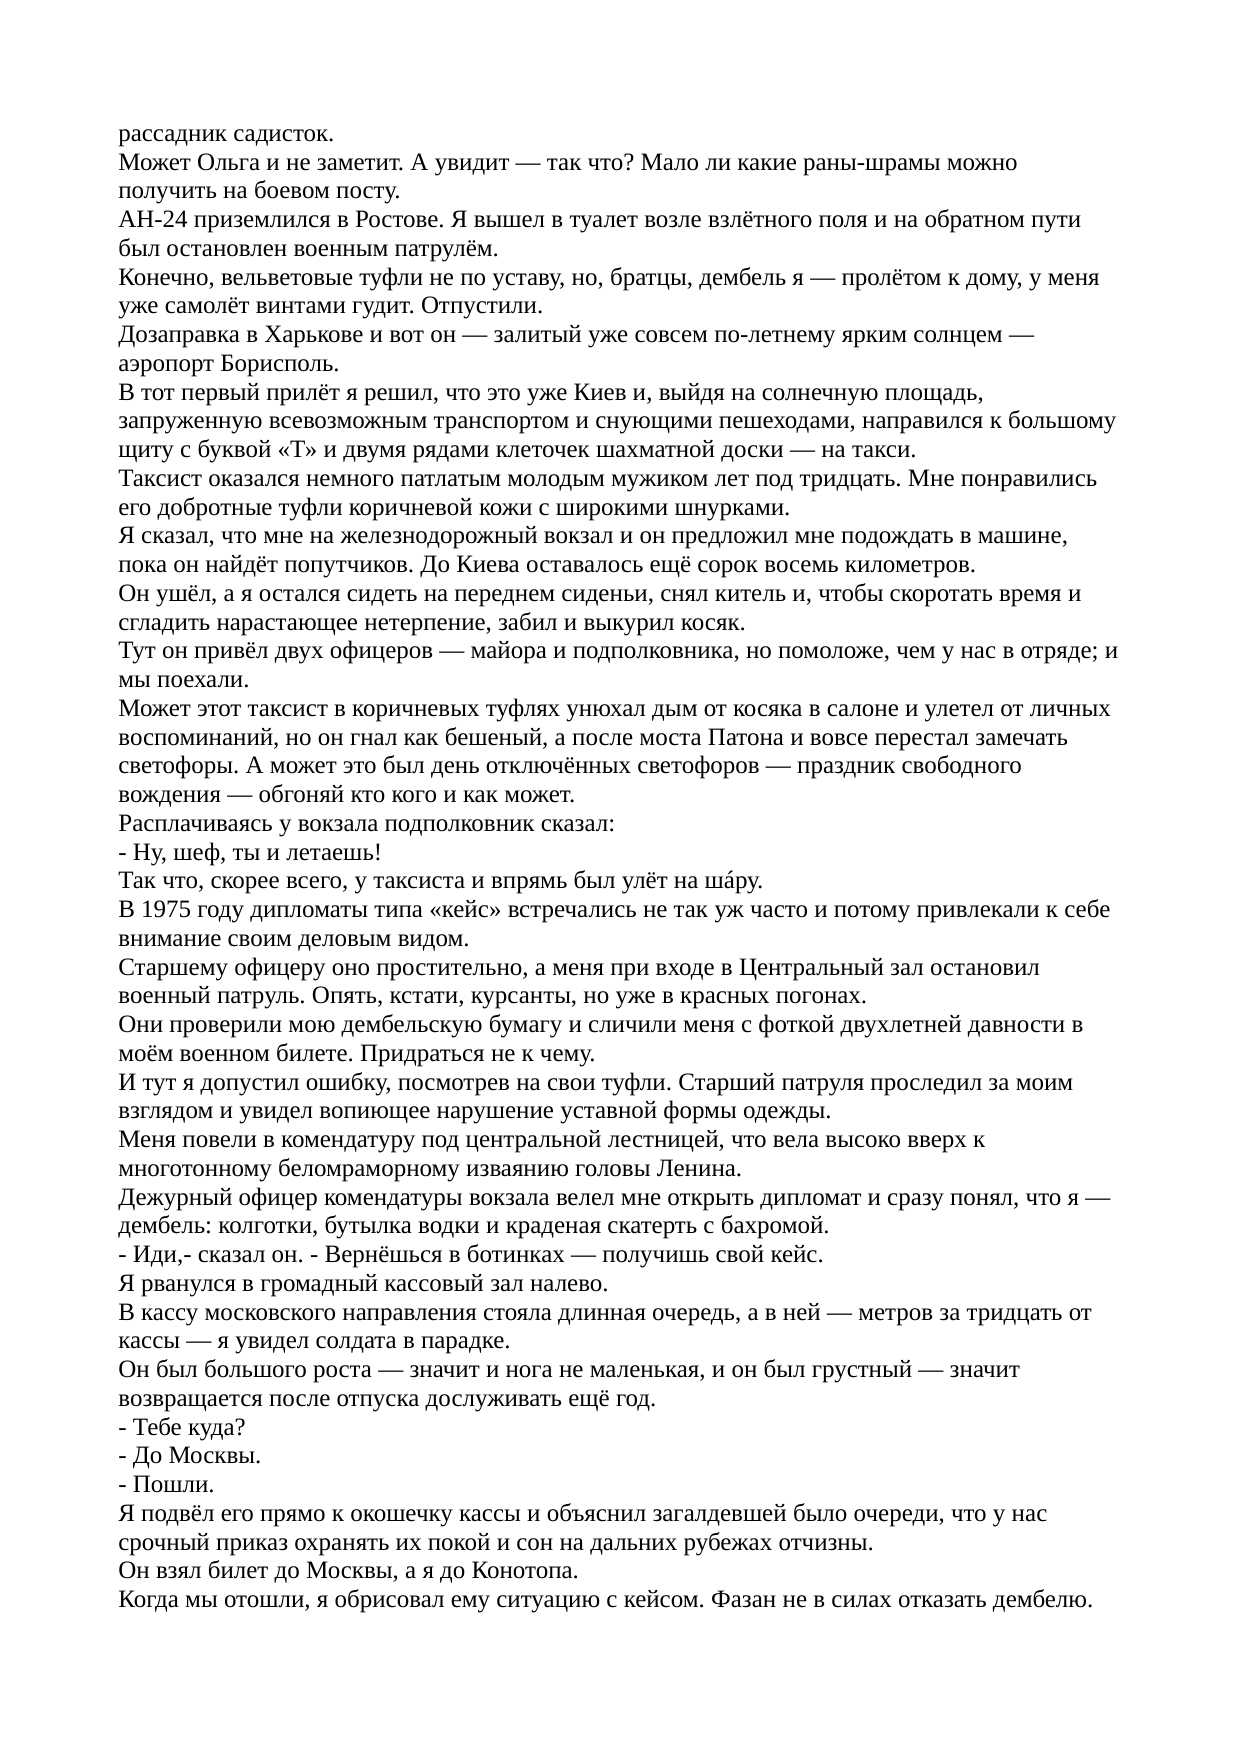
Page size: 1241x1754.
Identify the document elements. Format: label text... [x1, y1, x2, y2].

text Я сказал, что мне на железнодорожный вокзал и он предложил мне подождать в машине, пока он найдёт попутчиков. До Киева оставалось ещё сорок восемь километров. [118, 521, 1122, 578]
text - До Москвы. [118, 1441, 1122, 1469]
text - Пошли. [118, 1469, 1122, 1498]
text Меня повели в комендатуру под центральной лестницей, что вела высоко вверх к многотонному беломраморному изваянию головы Ленина. [118, 1124, 1122, 1182]
text - Иди,- сказал он. - Вернёшься в ботинках — получишь свой кейс. [118, 1239, 1122, 1268]
text Он ушёл, а я остался сидеть на переднем сиденьи, снял китель и, чтобы скоротать время и сгладить нарастающее нетерпение, забил и выкурил косяк. [118, 578, 1122, 636]
text Расплачиваясь у вокзала подполковник сказал: [118, 808, 1122, 837]
text В тот первый прилёт я решил, что это уже Киев и, выйдя на солнечную площадь, запруженную всевозможным транспортом и снующими пешеходами, направился к большому щиту с буквой «Т» и двумя рядами клеточек шахматной доски — на такси. [118, 377, 1122, 463]
text В 1975 году дипломаты типа «кейс» встречались не так уж часто и потому привлекали к себе внимание своим деловым видом. [118, 894, 1122, 952]
text Я подвёл его прямо к окошечку кассы и объяснил загалдевшей было очереди, что у нас срочный приказ охранять их покой и сон на дальних рубежах отчизны. [118, 1498, 1122, 1556]
text Может Ольга и не заметит. А увидит — так что? Мало ли какие раны-шрамы можно получить на боевом посту. [118, 147, 1122, 204]
text рассадник садисток. [118, 118, 1122, 147]
text Он взял билет до Москвы, а я до Конотопа. [118, 1556, 1122, 1584]
text Старшему офицеру оно простительно, а меня при входе в Центральный зал остановил военный патруль. Опять, кстати, курсанты, но уже в красных погонах. [118, 952, 1122, 1009]
text Они проверили мою дембельскую бумагу и сличили меня с фоткой двухлетней давности в моём военном билете. Придраться не к чему. [118, 1009, 1122, 1067]
text Конечно, вельветовые туфли не по уставу, но, братцы, дембель я — пролётом к дому, у меня уже самолёт винтами гудит. Отпустили. [118, 262, 1122, 319]
text - Тебе куда? [118, 1412, 1122, 1441]
text - Ну, шеф, ты и летаешь! [118, 837, 1122, 866]
text Я рванулся в громадный кассовый зал налево. [118, 1268, 1122, 1297]
text Может этот таксист в коричневых туфлях унюхал дым от косяка в салоне и улетел от личных воспоминаний, но он гнал как бешеный, а после моста Патона и вовсе перестал замечать светофоры. А может это был день отключённых светофоров — праздник свободного вождения — обгоняй кто кого и как может. [118, 693, 1122, 808]
text В кассу московского направления стояла длинная очередь, а в ней — метров за тридцать от кассы — я увидел солдата в парадке. [118, 1297, 1122, 1354]
text АН-24 приземлился в Ростове. Я вышел в туалет возле взлётного поля и на обратном пути был остановлен военным патрулём. [118, 204, 1122, 262]
text Дежурный офицер комендатуры вокзала велел мне открыть дипломат и сразу понял, что я — дембель: колготки, бутылка водки и краденая скатерть с бахромой. [118, 1182, 1122, 1239]
text Так что, скорее всего, у таксиста и впрямь был улёт на шáру. [118, 866, 1122, 894]
text И тут я допустил ошибку, посмотрев на свои туфли. Старший патруля проследил за моим взглядом и увидел вопиющее нарушение уставной формы одежды. [118, 1067, 1122, 1124]
text Дозаправка в Харькове и вот он — залитый уже совсем по-летнему ярким солнцем — аэропорт Борисполь. [118, 319, 1122, 377]
text Таксист оказался немного патлатым молодым мужиком лет под тридцать. Мне понравились его добротные туфли коричневой кожи с широкими шнурками. [118, 463, 1122, 521]
text Он был большого роста — значит и нога не маленькая, и он был грустный — значит возвращается после отпуска дослуживать ещё год. [118, 1354, 1122, 1412]
text Когда мы отошли, я обрисовал ему ситуацию с кейсом. Фазан не в силах отказать дембелю. [118, 1584, 1122, 1613]
text Тут он привёл двух офицеров — майора и подполковника, но помоложе, чем у нас в отряде; и мы поехали. [118, 636, 1122, 693]
